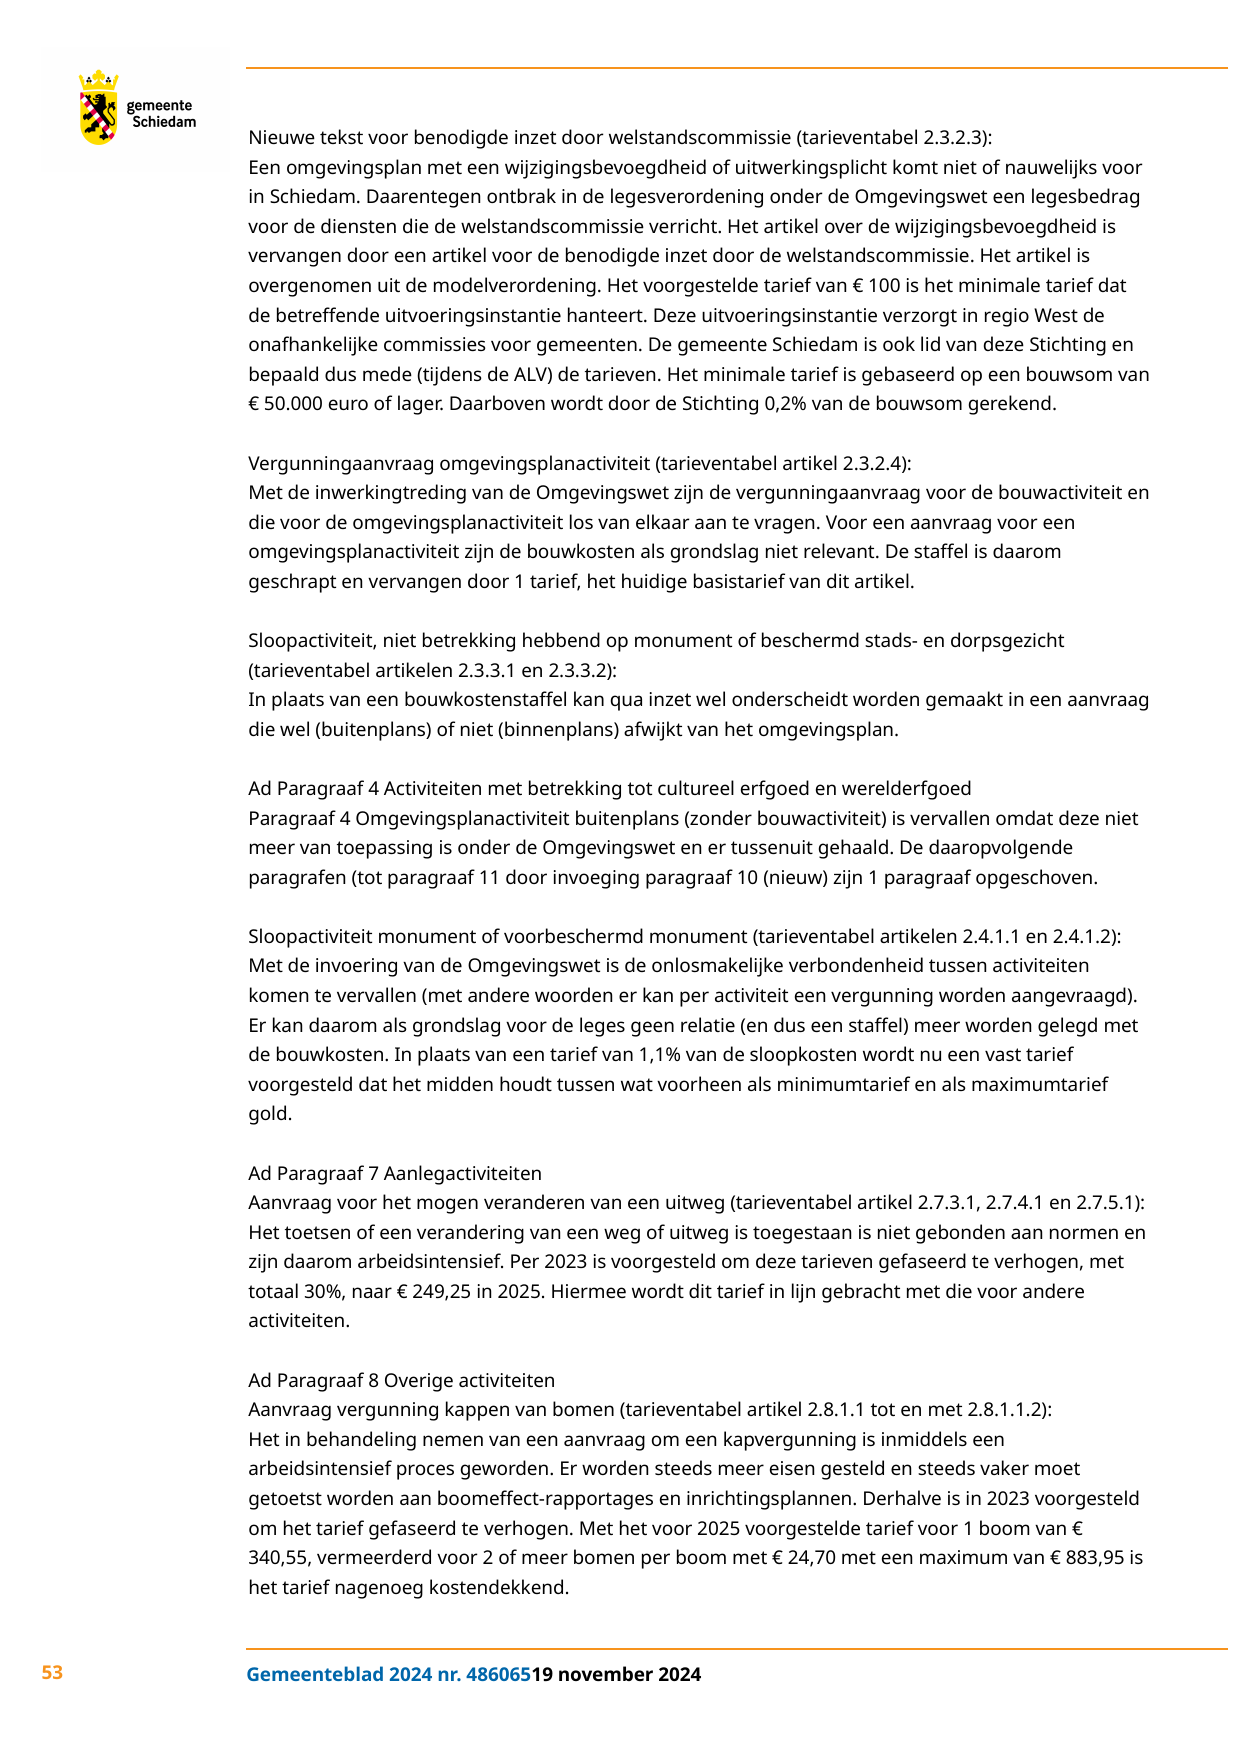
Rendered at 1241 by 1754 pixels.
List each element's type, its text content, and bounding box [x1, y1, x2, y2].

table_cell Nieuwe tekst voor benodigde inzet door welstandscommissie (tarieventabel 2.3.2.3): Een omgevingsplan met een wijzigingsbevoegdheid of uitwerkingsplicht komt niet of nauwelijks voor in Schiedam. Daarentegen ontbrak in de legesverordening onder de Omgevingswet een legesbedrag voor de diensten die de welstandscommissie verricht. Het artikel over de wijzigingsbevoegdheid is vervangen door een artikel voor de benodigde inzet door de welstandscommissie. Het artikel is overgenomen uit de modelverordening. Het voorgestelde tarief van € 100 is het minimale tarief dat de betreffende uitvoeringsinstantie hanteert. Deze uitvoeringsinstantie verzorgt in regio West de onafhankelijke commissies voor gemeenten. De gemeente Schiedam is ook lid van deze Stichting en bepaald dus mede (tijdens de ALV) de tarieven. Het minimale tarief is gebaseerd op een bouwsom van € 50.000 euro of lager. Daarboven wordt door de Stichting 0,2% van de bouwsom gerekend. Vergunningaanvraag omgevingsplanactiviteit (tarieventabel artikel 2.3.2.4): Met de inwerkingtreding van de Omgevingswet zijn de vergunningaanvraag voor de bouwactiviteit en die voor de omgevingsplanactiviteit los van elkaar aan te vragen. Voor een aanvraag voor een omgevingsplanactiviteit zijn de bouwkosten als grondslag niet relevant. De staffel is daarom geschrapt en vervangen door 1 tarief, het huidige basistarief van dit artikel. Sloopactiviteit, niet betrekking hebbend op monument of beschermd stads- en dorpsgezicht (tarieventabel artikelen 2.3.3.1 en 2.3.3.2): In plaats van een bouwkostenstaffel kan qua inzet wel onderscheidt worden gemaakt in een aanvraag die wel (buitenplans) of niet (binnenplans) afwijkt van het omgevingsplan. Ad Paragraaf 4 Activiteiten met betrekking tot cultureel erfgoed en werelderfgoed Paragraaf 4 Omgevingsplanactiviteit buitenplans (zonder bouwactiviteit) is vervallen omdat deze niet meer van toepassing is onder de Omgevingswet en er tussenuit gehaald. De daaropvolgende paragrafen (tot paragraaf 11 door invoeging paragraaf 10 (nieuw) zijn 1 paragraaf opgeschoven. Sloopactiviteit monument of voorbeschermd monument (tarieventabel artikelen 2.4.1.1 en 2.4.1.2): Met de invoering van de Omgevingswet is de onlosmakelijke verbondenheid tussen activiteiten komen te vervallen (met andere woorden er kan per activiteit een vergunning worden aangevraagd). Er kan daarom als grondslag voor de leges geen relatie (en dus een staffel) meer worden gelegd met de bouwkosten. In plaats van een tarief van 1,1% van de sloopkosten wordt nu een vast tarief voorgesteld dat het midden houdt tussen wat voorheen als minimumtarief en als maximumtarief gold. Ad Paragraaf 7 Aanlegactiviteiten Aanvraag voor het mogen veranderen van een uitweg (tarieventabel artikel 2.7.3.1, 2.7.4.1 en 2.7.5.1): Het toetsen of een verandering van een weg of uitweg is toegestaan is niet gebonden aan normen en zijn daarom arbeidsintensief. Per 2023 is voorgesteld om deze tarieven gefaseerd te verhogen, met totaal 30%, naar € 249,25 in 2025. Hiermee wordt dit tarief in lijn gebracht met die voor andere activiteiten. Ad Paragraaf 8 Overige activiteiten Aanvraag vergunning kappen van bomen (tarieventabel artikel 2.8.1.1 tot en met 2.8.1.1.2): Het in behandeling nemen van een aanvraag om een kapvergunning is inmiddels een arbeidsintensief proces geworden. Er worden steeds meer eisen gesteld en steeds vaker moet getoetst worden aan boomeffect-rapportages en inrichtingsplannen. Derhalve is in 2023 voorgesteld om het tarief gefaseerd te verhogen. Met het voor 2025 voorgestelde tarief voor 1 boom van € 340,55, vermeerderd voor 2 of meer bomen per boom met € 24,70 met een maximum van € 883,95 is het tarief nagenoeg kostendekkend. [248, 95, 1152, 1600]
picture [41, 47, 231, 172]
